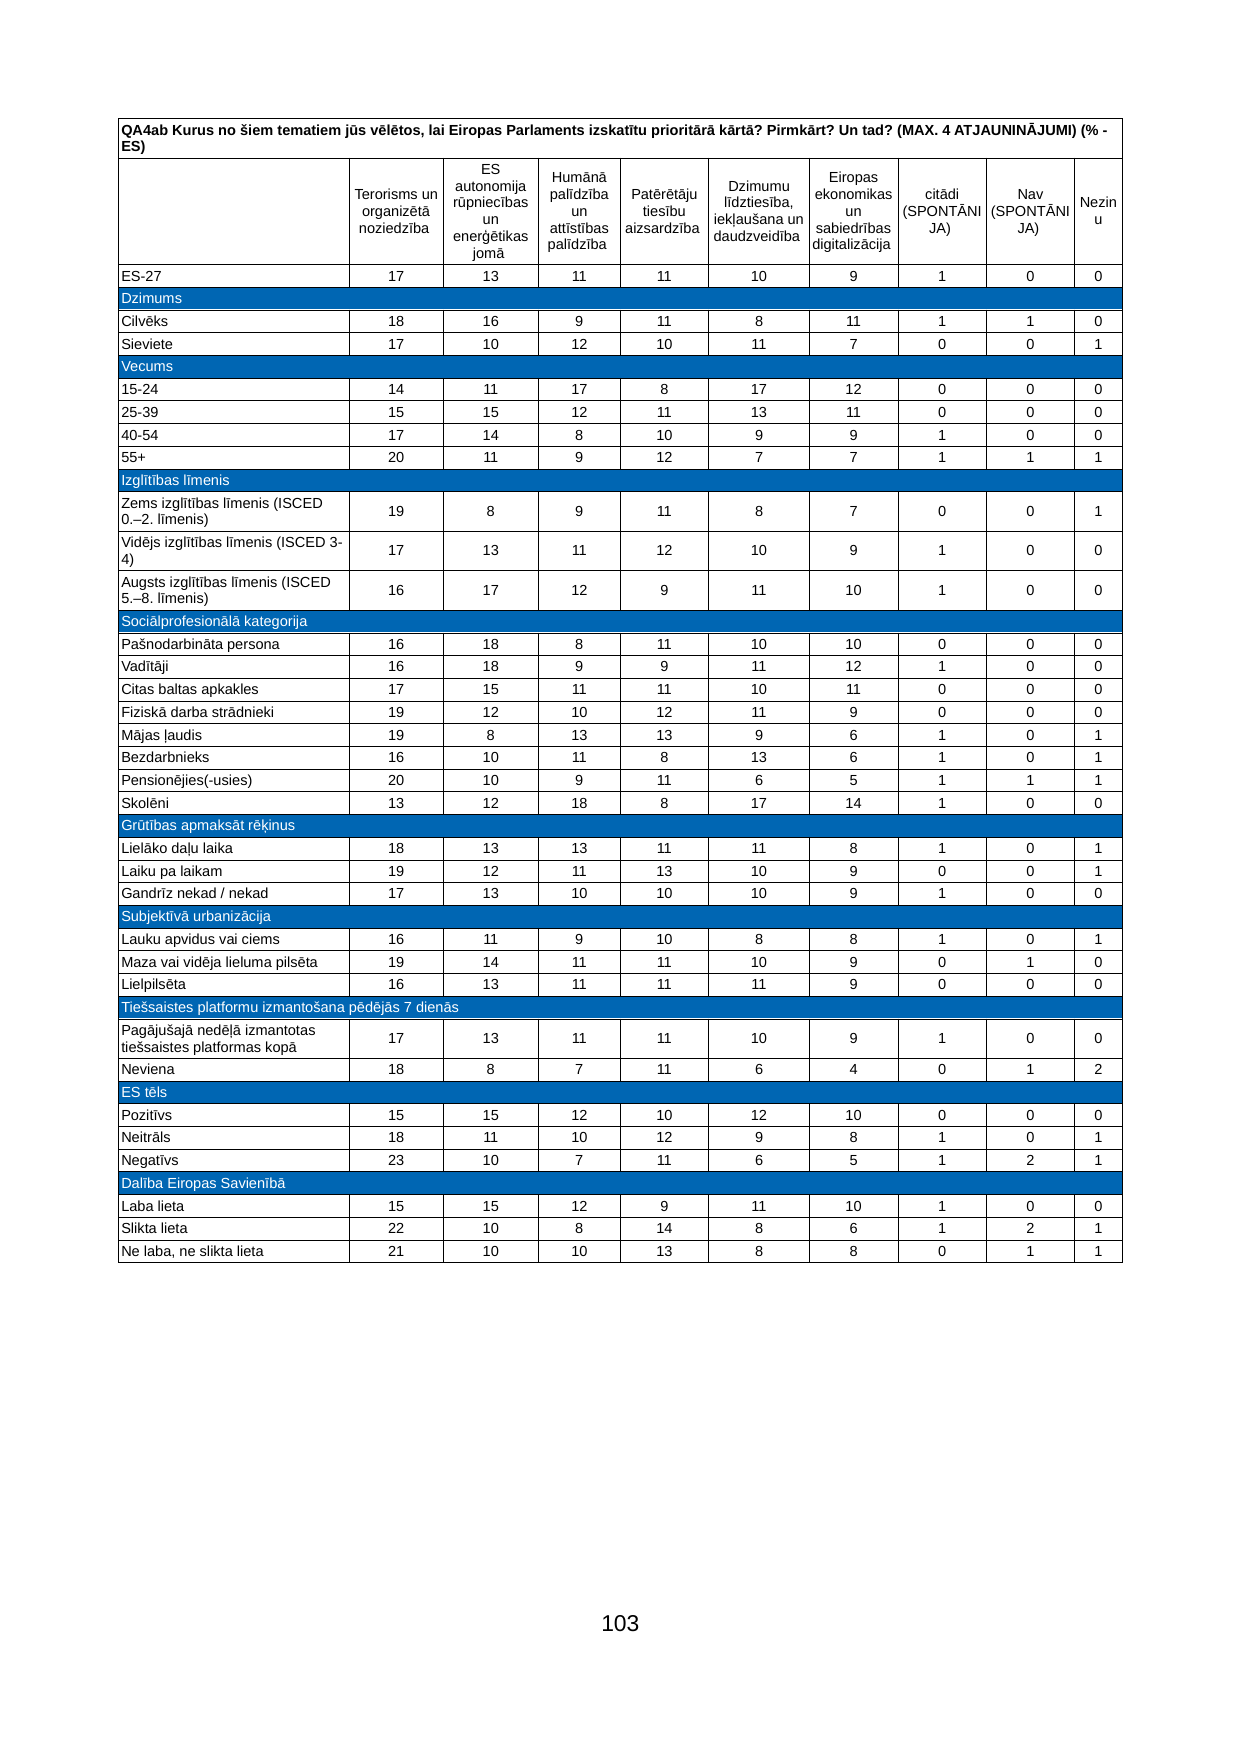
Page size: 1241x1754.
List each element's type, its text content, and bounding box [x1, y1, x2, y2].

table_cell 13 [539, 724, 620, 746]
table_cell 1 [1075, 838, 1122, 859]
table_cell 11 [810, 679, 898, 701]
table_cell 10 [444, 1218, 538, 1239]
table_cell 10 [621, 883, 708, 905]
table_cell 12 [539, 401, 620, 423]
table_cell 0 [899, 861, 986, 882]
table_cell 11 [621, 770, 708, 791]
table_cell 9 [810, 265, 898, 287]
table_cell 9 [539, 929, 620, 950]
table_cell 17 [350, 333, 443, 355]
table_cell Skolēni [119, 792, 349, 814]
table_cell 9 [621, 1195, 708, 1217]
table_cell Augsts izglītības līmenis (ISCED 5.–8. līmenis) [119, 571, 349, 610]
table_cell 1 [1075, 447, 1122, 468]
table_cell 0 [1075, 656, 1122, 678]
table_cell Citas baltas apkakles [119, 679, 349, 701]
table_cell 11 [621, 265, 708, 287]
table_cell 11 [621, 1020, 708, 1058]
table_cell 1 [899, 747, 986, 769]
table_cell 11 [621, 1059, 708, 1081]
table_cell 18 [350, 311, 443, 332]
table_cell 0 [987, 1127, 1074, 1149]
table_cell 8 [444, 492, 538, 531]
table_cell Vadītāji [119, 656, 349, 678]
table_cell 14 [621, 1218, 708, 1239]
table_cell 0 [987, 571, 1074, 610]
table_cell 11 [709, 333, 809, 355]
table_cell 7 [810, 447, 898, 468]
table_cell 17 [709, 379, 809, 400]
table_cell 13 [444, 1020, 538, 1058]
table_cell 19 [350, 861, 443, 882]
table_cell 0 [1075, 702, 1122, 723]
table_cell 12 [709, 1104, 809, 1126]
table_cell 1 [899, 929, 986, 950]
table_cell 0 [987, 702, 1074, 723]
table_cell 16 [444, 311, 538, 332]
table_cell 13 [709, 747, 809, 769]
table_cell 13 [709, 401, 809, 423]
table_cell 15 [444, 679, 538, 701]
table_cell Dzimumu līdztiesība, iekļaušana un daudzveidība [709, 159, 809, 264]
table_cell 6 [709, 1059, 809, 1081]
table_cell 10 [539, 1127, 620, 1149]
table_cell 13 [444, 532, 538, 570]
table_cell 11 [539, 747, 620, 769]
table_cell 0 [899, 951, 986, 973]
table_cell 0 [1075, 634, 1122, 655]
table_cell 16 [350, 571, 443, 610]
table_cell 1 [899, 1218, 986, 1239]
table_cell 12 [621, 702, 708, 723]
table_cell 10 [621, 333, 708, 355]
table_cell 2 [987, 1218, 1074, 1239]
table_cell 1 [1075, 1218, 1122, 1239]
table_cell 10 [621, 424, 708, 446]
table_cell 11 [709, 974, 809, 996]
table_cell 12 [539, 571, 620, 610]
table_cell 8 [709, 311, 809, 332]
table_cell 9 [709, 1127, 809, 1149]
table_cell 8 [709, 929, 809, 950]
table_cell 10 [709, 951, 809, 973]
table_cell 8 [621, 747, 708, 769]
table_cell 0 [1075, 1104, 1122, 1126]
table_cell 12 [539, 1104, 620, 1126]
table_cell 12 [444, 792, 538, 814]
table_cell Nezinu [1075, 159, 1122, 264]
table_cell 1 [899, 792, 986, 814]
table_cell 11 [709, 1195, 809, 1217]
table_cell 11 [539, 265, 620, 287]
table_cell 9 [621, 571, 708, 610]
table_cell Cilvēks [119, 311, 349, 332]
table_cell 1 [899, 571, 986, 610]
table_cell ES tēls [119, 1082, 1122, 1103]
table_cell 0 [987, 883, 1074, 905]
table_cell 5 [810, 770, 898, 791]
table_cell 9 [810, 424, 898, 446]
table_cell 10 [709, 1020, 809, 1058]
table_header QA4ab Kurus no šiem tematiem jūs vēlētos, lai Eiropas Parlaments izskatītu prioritārā kārtā? Pirmkārt? Un tad? (MAX. 4 ATJAUNINĀJUMI) (% - ES) [119, 119, 1122, 158]
table_cell 18 [350, 1127, 443, 1149]
table_cell 1 [899, 656, 986, 678]
table_cell 11 [621, 401, 708, 423]
table_cell 13 [444, 883, 538, 905]
table_cell 9 [810, 951, 898, 973]
table_cell 1 [987, 311, 1074, 332]
table_cell Vecums [119, 356, 1122, 378]
table_cell 15 [350, 1104, 443, 1126]
table_cell Neitrāls [119, 1127, 349, 1149]
table_cell 11 [621, 838, 708, 859]
table_cell 9 [539, 447, 620, 468]
table_cell 6 [709, 770, 809, 791]
table_cell 4 [810, 1059, 898, 1081]
table_cell 0 [987, 1195, 1074, 1217]
table_cell 0 [899, 492, 986, 531]
table_cell 0 [987, 929, 1074, 950]
table_cell 11 [539, 861, 620, 882]
table_cell 11 [621, 679, 708, 701]
table_cell 10 [810, 571, 898, 610]
table_cell 11 [621, 311, 708, 332]
table_cell 7 [810, 492, 898, 531]
table_cell 18 [444, 656, 538, 678]
table_cell 11 [539, 974, 620, 996]
table_cell Mājas ļaudis [119, 724, 349, 746]
table_cell 12 [621, 1127, 708, 1149]
table_cell ES autonomija rūpniecības un enerģētikas jomā [444, 159, 538, 264]
table_cell 1 [1075, 333, 1122, 355]
table_cell Laiku pa laikam [119, 861, 349, 882]
table_cell Nav (SPONTĀNIJA) [987, 159, 1074, 264]
table_cell 11 [621, 492, 708, 531]
table_cell 17 [444, 571, 538, 610]
table_cell 11 [810, 401, 898, 423]
table_cell 8 [709, 1218, 809, 1239]
table_cell 10 [444, 770, 538, 791]
table_cell 16 [350, 929, 443, 950]
table_cell 2 [1075, 1059, 1122, 1081]
table_cell 0 [987, 838, 1074, 859]
table_cell 11 [709, 656, 809, 678]
table_cell Pašnodarbināta persona [119, 634, 349, 655]
table_cell 1 [899, 1195, 986, 1217]
table_cell 8 [810, 838, 898, 859]
table_cell 8 [810, 1241, 898, 1262]
table_cell 12 [621, 532, 708, 570]
table_cell 1 [899, 265, 986, 287]
table_cell 0 [987, 792, 1074, 814]
table_cell 11 [810, 311, 898, 332]
table_cell 0 [987, 656, 1074, 678]
table_cell 2 [987, 1150, 1074, 1171]
table_cell 0 [1075, 532, 1122, 570]
table_cell 12 [621, 447, 708, 468]
table_cell 0 [899, 679, 986, 701]
table_cell ES-27 [119, 265, 349, 287]
table_cell 10 [810, 1195, 898, 1217]
table_cell 17 [350, 679, 443, 701]
table_cell 1 [899, 724, 986, 746]
table_cell 40-54 [119, 424, 349, 446]
table_cell 1 [899, 883, 986, 905]
table_cell 1 [1075, 861, 1122, 882]
table_cell Pagājušajā nedēļā izmantotas tiešsaistes platformas kopā [119, 1020, 349, 1058]
table_cell 15 [444, 1104, 538, 1126]
table_cell 11 [709, 702, 809, 723]
table_cell 0 [1075, 571, 1122, 610]
table_cell 14 [444, 424, 538, 446]
table_cell 8 [709, 492, 809, 531]
table_cell 5 [810, 1150, 898, 1171]
table_cell Bezdarbnieks [119, 747, 349, 769]
table_cell 1 [899, 1150, 986, 1171]
table_cell 11 [621, 1150, 708, 1171]
table_cell 13 [350, 792, 443, 814]
table_cell Gandrīz nekad / nekad [119, 883, 349, 905]
table_cell 13 [444, 838, 538, 859]
table_cell 0 [899, 1241, 986, 1262]
table_cell Pozitīvs [119, 1104, 349, 1126]
table_cell 11 [539, 1020, 620, 1058]
table_cell 8 [810, 929, 898, 950]
table_cell 6 [810, 747, 898, 769]
table_cell 25-39 [119, 401, 349, 423]
table_cell 14 [444, 951, 538, 973]
table_cell 15 [350, 401, 443, 423]
table_cell 10 [444, 1241, 538, 1262]
table_cell 17 [350, 1020, 443, 1058]
table_cell Maza vai vidēja lieluma pilsēta [119, 951, 349, 973]
table_cell 10 [810, 634, 898, 655]
table_cell 0 [987, 679, 1074, 701]
table_cell 7 [810, 333, 898, 355]
table_cell 0 [987, 492, 1074, 531]
table_cell 10 [444, 1150, 538, 1171]
table_cell 11 [709, 571, 809, 610]
table_cell 11 [444, 379, 538, 400]
table_cell 17 [350, 532, 443, 570]
table_cell 23 [350, 1150, 443, 1171]
table_cell 8 [621, 792, 708, 814]
table_cell 12 [444, 861, 538, 882]
table_cell 8 [709, 1241, 809, 1262]
table_cell 19 [350, 724, 443, 746]
table_cell 10 [621, 1104, 708, 1126]
table_cell 0 [1075, 311, 1122, 332]
table_cell Lauku apvidus vai ciems [119, 929, 349, 950]
table_cell 1 [899, 532, 986, 570]
table_cell 9 [810, 974, 898, 996]
table_cell 7 [539, 1150, 620, 1171]
table_cell Dalība Eiropas Savienībā [119, 1172, 1122, 1194]
table_cell 20 [350, 447, 443, 468]
table_cell 0 [1075, 401, 1122, 423]
table_cell 0 [1075, 379, 1122, 400]
table_cell 10 [709, 265, 809, 287]
table_cell 11 [444, 447, 538, 468]
table_cell 11 [621, 974, 708, 996]
table_cell 13 [621, 724, 708, 746]
table_cell 11 [444, 1127, 538, 1149]
table_cell 1 [987, 1059, 1074, 1081]
table_cell 19 [350, 492, 443, 531]
table_cell 9 [709, 724, 809, 746]
table_cell 17 [350, 883, 443, 905]
table_cell 1 [899, 770, 986, 791]
table_cell 0 [1075, 424, 1122, 446]
table_cell 10 [709, 634, 809, 655]
table_cell 0 [1075, 1020, 1122, 1058]
table_cell 0 [987, 532, 1074, 570]
table_cell 0 [987, 747, 1074, 769]
table_cell Negatīvs [119, 1150, 349, 1171]
table_cell 11 [539, 679, 620, 701]
table_cell 8 [444, 724, 538, 746]
table_cell 12 [810, 379, 898, 400]
table_cell 1 [899, 838, 986, 859]
table_cell 0 [1075, 265, 1122, 287]
table_cell 0 [1075, 951, 1122, 973]
table_cell 12 [539, 333, 620, 355]
table_cell 0 [899, 702, 986, 723]
table_cell 12 [539, 1195, 620, 1217]
table_cell 1 [987, 1241, 1074, 1262]
table_cell 9 [539, 311, 620, 332]
table_cell 0 [899, 1059, 986, 1081]
table_cell 0 [987, 379, 1074, 400]
table_cell 22 [350, 1218, 443, 1239]
table_cell Patērētāju tiesību aizsardzība [621, 159, 708, 264]
table_cell 13 [621, 861, 708, 882]
table_cell 10 [444, 333, 538, 355]
table_cell 13 [621, 1241, 708, 1262]
table_cell 0 [899, 333, 986, 355]
table_cell Fiziskā darba strādnieki [119, 702, 349, 723]
table_cell 11 [621, 634, 708, 655]
table_cell 6 [810, 724, 898, 746]
table_cell 0 [899, 634, 986, 655]
table_cell Eiropas ekonomikas un sabiedrības digitalizācija [810, 159, 898, 264]
table_cell 1 [1075, 724, 1122, 746]
table_cell 55+ [119, 447, 349, 468]
table_cell 10 [709, 861, 809, 882]
table_cell 11 [709, 838, 809, 859]
table_cell Zems izglītības līmenis (ISCED 0.–2. līmenis) [119, 492, 349, 531]
table_cell 10 [621, 929, 708, 950]
table_cell Neviena [119, 1059, 349, 1081]
table_cell Lielpilsēta [119, 974, 349, 996]
table_cell 1 [1075, 747, 1122, 769]
table_cell Terorisms un organizētā noziedzība [350, 159, 443, 264]
table_cell 14 [350, 379, 443, 400]
table_cell [119, 159, 349, 264]
table_cell Laba lieta [119, 1195, 349, 1217]
table_cell 0 [987, 265, 1074, 287]
table_cell Vidējs izglītības līmenis (ISCED 3-4) [119, 532, 349, 570]
table_cell 13 [444, 974, 538, 996]
table_cell 10 [444, 747, 538, 769]
table_cell 8 [539, 424, 620, 446]
table_cell Slikta lieta [119, 1218, 349, 1239]
table_cell 7 [709, 447, 809, 468]
table_cell 13 [539, 838, 620, 859]
table_cell 10 [539, 883, 620, 905]
table_cell 16 [350, 656, 443, 678]
table_cell 1 [987, 951, 1074, 973]
table_cell 8 [810, 1127, 898, 1149]
table_cell Tiešsaistes platformu izmantošana pēdējās 7 dienās [119, 997, 1122, 1018]
table_cell 8 [621, 379, 708, 400]
table_cell Lielāko daļu laika [119, 838, 349, 859]
table_cell 0 [987, 974, 1074, 996]
table_cell 19 [350, 702, 443, 723]
table_cell 1 [987, 770, 1074, 791]
table_cell 16 [350, 747, 443, 769]
table_cell 0 [1075, 1195, 1122, 1217]
table_cell Sociālprofesionālā kategorija [119, 611, 1122, 632]
table_cell 15 [350, 1195, 443, 1217]
table_cell 11 [539, 532, 620, 570]
table_cell 13 [444, 265, 538, 287]
table_cell 16 [350, 974, 443, 996]
table_cell 18 [350, 1059, 443, 1081]
table_cell 9 [539, 656, 620, 678]
table_cell 6 [810, 1218, 898, 1239]
table_cell 0 [899, 401, 986, 423]
table_cell Izglītības līmenis [119, 470, 1122, 491]
table_cell 0 [899, 1104, 986, 1126]
table_cell 9 [810, 883, 898, 905]
table_cell 0 [987, 724, 1074, 746]
table_cell 0 [1075, 792, 1122, 814]
table_cell 8 [539, 634, 620, 655]
table_cell 10 [810, 1104, 898, 1126]
table_cell Dzimums [119, 288, 1122, 309]
table_cell 0 [987, 1104, 1074, 1126]
table_cell 1 [1075, 1241, 1122, 1262]
table_cell 10 [709, 883, 809, 905]
table_cell 0 [987, 401, 1074, 423]
table_cell 0 [987, 424, 1074, 446]
table_cell 0 [899, 974, 986, 996]
table_cell 17 [350, 424, 443, 446]
table_cell 21 [350, 1241, 443, 1262]
table_cell 12 [444, 702, 538, 723]
table_cell Humānā palīdzība un attīstības palīdzība [539, 159, 620, 264]
table_cell 1 [899, 424, 986, 446]
table_cell Grūtības apmaksāt rēķinus [119, 815, 1122, 837]
table_cell 9 [709, 424, 809, 446]
table_cell 0 [1075, 883, 1122, 905]
table_cell 9 [621, 656, 708, 678]
table_cell 11 [444, 929, 538, 950]
table_cell 0 [1075, 974, 1122, 996]
table_cell 1 [1075, 492, 1122, 531]
table_cell 9 [539, 770, 620, 791]
table_cell 11 [539, 951, 620, 973]
table_cell 18 [350, 838, 443, 859]
table_cell 1 [899, 1020, 986, 1058]
table_cell 9 [539, 492, 620, 531]
table_cell 7 [539, 1059, 620, 1081]
table_cell 11 [621, 951, 708, 973]
table_cell 0 [1075, 679, 1122, 701]
table_cell 6 [709, 1150, 809, 1171]
table_cell 19 [350, 951, 443, 973]
table_cell 17 [539, 379, 620, 400]
table_cell 10 [709, 532, 809, 570]
table_cell 16 [350, 634, 443, 655]
table_cell 9 [810, 702, 898, 723]
table_cell 0 [899, 379, 986, 400]
table_cell 1 [899, 1127, 986, 1149]
table_cell 15 [444, 401, 538, 423]
table_cell 0 [987, 333, 1074, 355]
table_cell 10 [709, 679, 809, 701]
table_cell 0 [987, 861, 1074, 882]
table_cell 15 [444, 1195, 538, 1217]
table_cell 10 [539, 702, 620, 723]
table_cell Sieviete [119, 333, 349, 355]
table_cell 20 [350, 770, 443, 791]
table_cell 17 [350, 265, 443, 287]
table_cell 17 [709, 792, 809, 814]
table_cell 9 [810, 532, 898, 570]
table_cell Pensionējies(-usies) [119, 770, 349, 791]
table_cell 1 [1075, 1127, 1122, 1149]
table_cell 0 [987, 1020, 1074, 1058]
table_cell 12 [810, 656, 898, 678]
table_cell 9 [810, 861, 898, 882]
table_cell 1 [899, 447, 986, 468]
table_cell Subjektīvā urbanizācija [119, 906, 1122, 928]
table_cell 1 [1075, 929, 1122, 950]
table_cell 15-24 [119, 379, 349, 400]
table_cell 1 [987, 447, 1074, 468]
table_cell 10 [539, 1241, 620, 1262]
table_cell 9 [810, 1020, 898, 1058]
table_cell 1 [1075, 770, 1122, 791]
table_cell 14 [810, 792, 898, 814]
table_cell citādi (SPONTĀNIJA) [899, 159, 986, 264]
table_cell 8 [539, 1218, 620, 1239]
table_cell 18 [444, 634, 538, 655]
table_cell 8 [444, 1059, 538, 1081]
table_cell 18 [539, 792, 620, 814]
table_cell 1 [1075, 1150, 1122, 1171]
table_cell Ne laba, ne slikta lieta [119, 1241, 349, 1262]
table_cell 0 [987, 634, 1074, 655]
table_cell 1 [899, 311, 986, 332]
